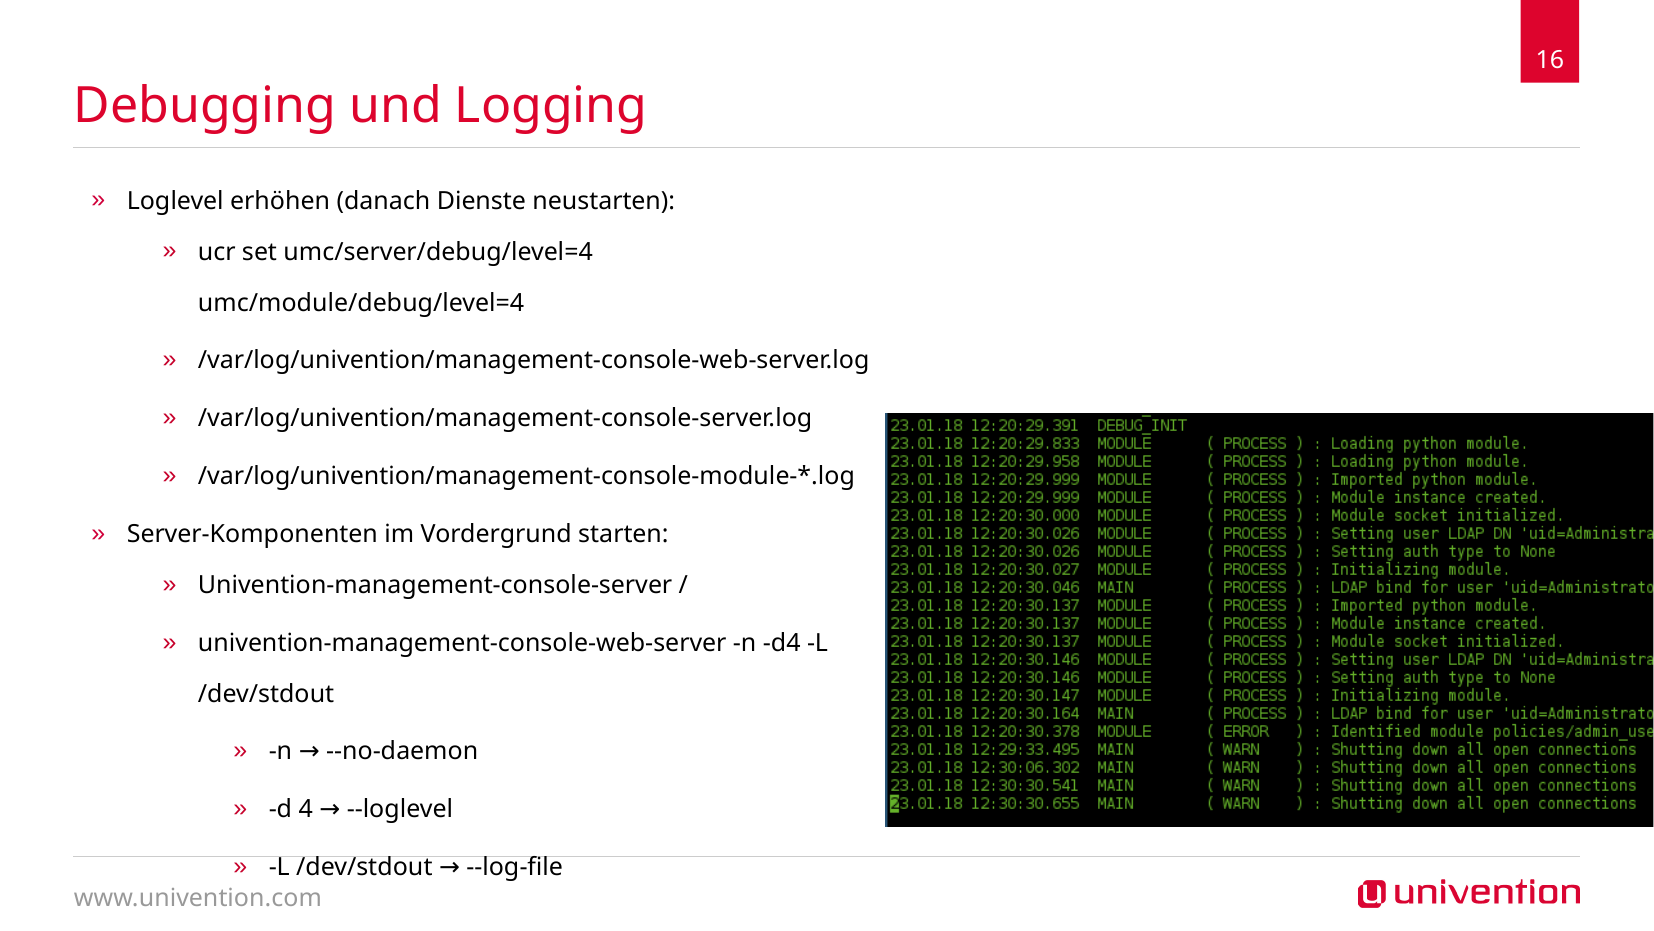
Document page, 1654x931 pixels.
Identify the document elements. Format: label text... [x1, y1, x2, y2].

picture [885, 413, 1654, 827]
list Loglevel erhöhen (danach Dienste neustarten): ucr set umc/server/debug/level=4 umc/module/debug/level=4 /var/log/univention/management-console-web-server.log /var/log/univention/management-console-server.log /var/log/univention/management-console-module-*.log Server-Komponenten im Vordergrund starten: Univention-management-console-server / univention-management-console-web-server -n -d4 -L /dev/stdout -n → --no-daemon -d 4 → --loglevel -L /dev/stdout → --log-file [73, 165, 886, 857]
picture [1358, 879, 1580, 908]
title Debugging und Logging [73, 59, 1580, 148]
